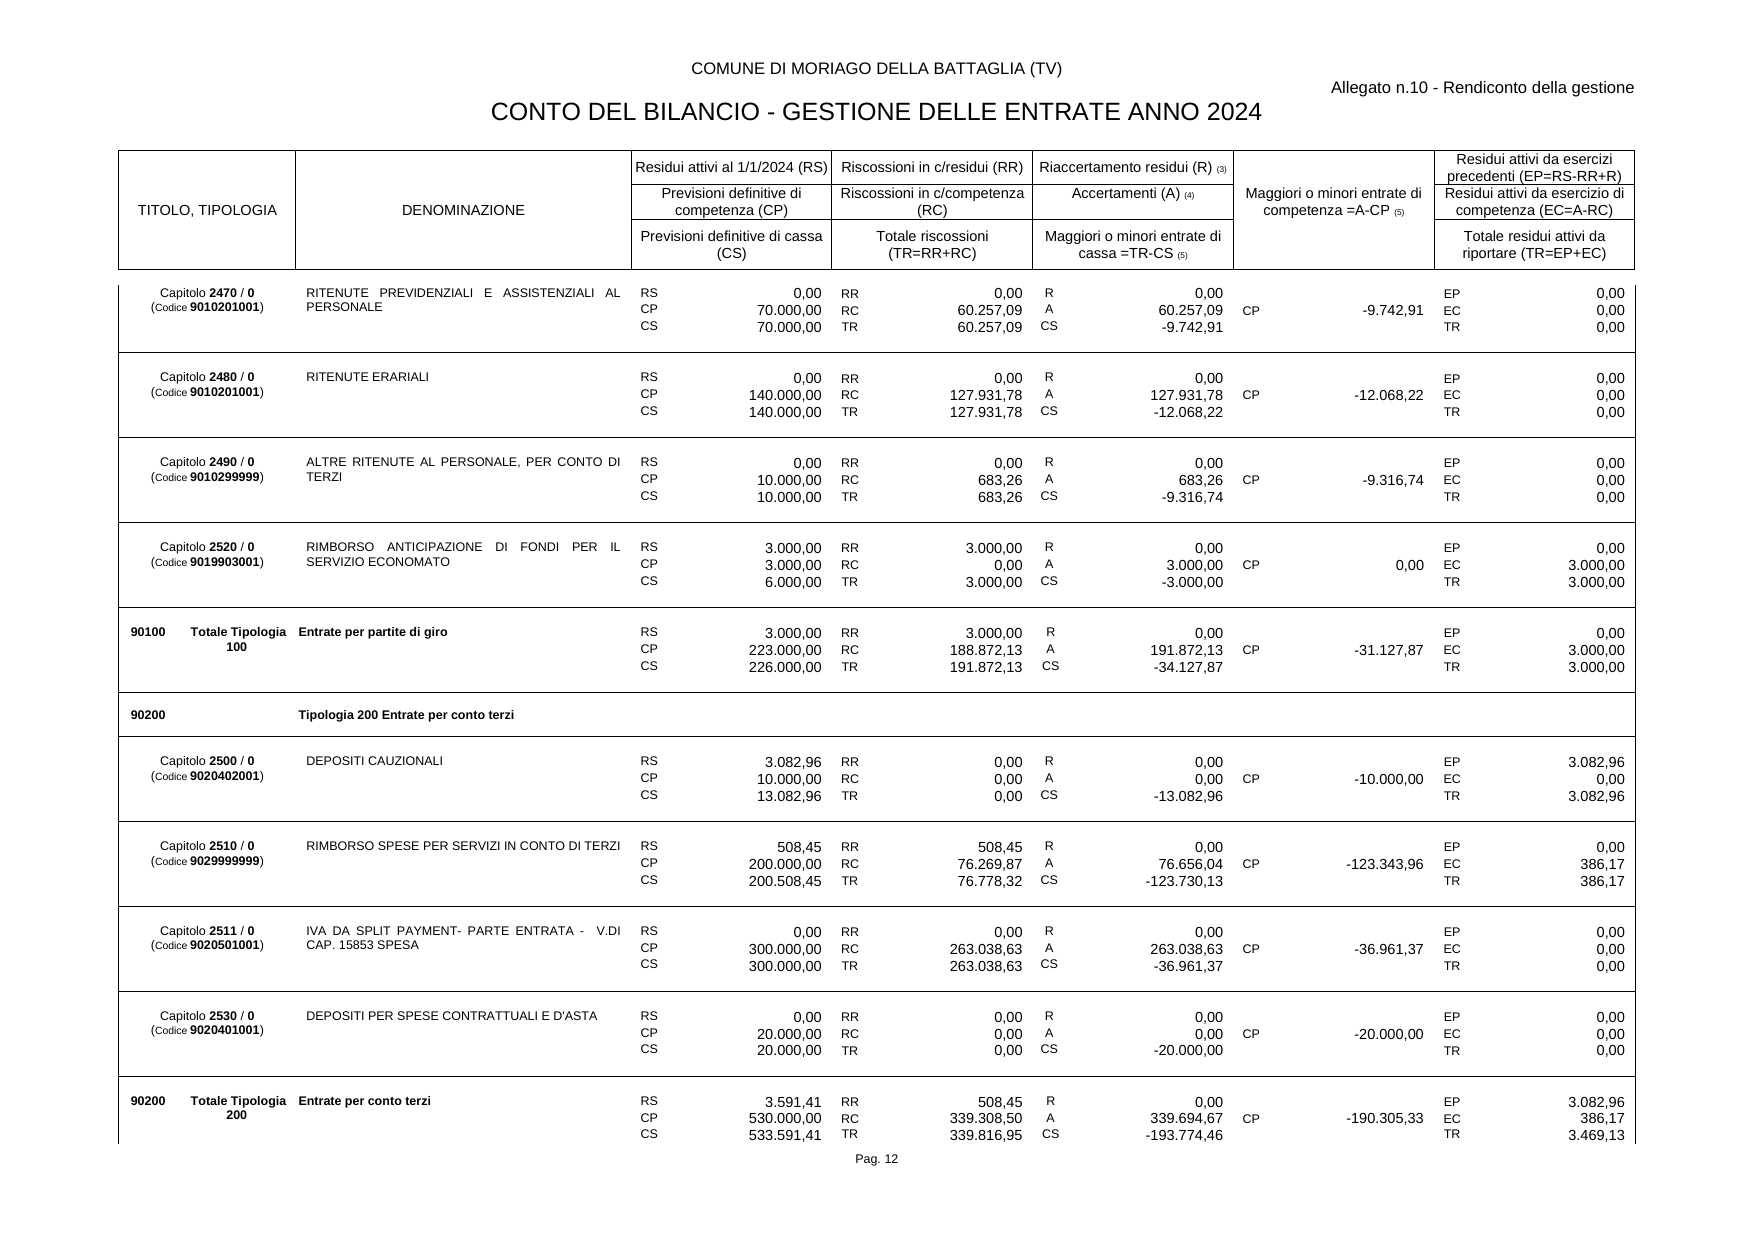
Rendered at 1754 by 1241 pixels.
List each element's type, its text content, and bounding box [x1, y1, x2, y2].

table_cell 0,00 [1470, 387, 1635, 404]
table_cell CP [1234, 771, 1269, 787]
table_cell [1234, 1009, 1269, 1025]
table_cell 3.082,96 [1470, 788, 1635, 804]
table_cell [667, 505, 832, 522]
table_cell R [1033, 1009, 1065, 1025]
table_cell [1269, 1077, 1434, 1093]
table_cell 0,00 [1470, 319, 1635, 336]
table_cell 0,00 [868, 924, 1033, 940]
table_cell [1434, 804, 1469, 821]
table_cell [1269, 974, 1434, 991]
table_cell 0,00 [868, 788, 1033, 804]
table_cell CP [631, 856, 667, 872]
table_cell [1269, 992, 1434, 1008]
table_cell Entrate per partite di giro [296, 625, 631, 692]
table_cell [1234, 590, 1269, 607]
table_cell [1470, 822, 1635, 839]
table_cell [1234, 675, 1269, 692]
table_cell 3.469,13 [1470, 1127, 1635, 1144]
table_cell 0,00 [868, 455, 1033, 472]
table_cell [1033, 992, 1065, 1008]
table_cell 508,45 [868, 839, 1033, 856]
table_cell [1434, 737, 1469, 754]
table_cell 508,45 [667, 839, 832, 856]
table_cell 70.000,00 [667, 319, 832, 336]
table_cell [1065, 737, 1233, 754]
table_cell [1269, 675, 1434, 692]
table_cell [296, 693, 1635, 707]
table_cell [1234, 319, 1269, 336]
table_cell [1269, 455, 1434, 472]
table_cell [1234, 1094, 1269, 1110]
table_cell ALTRE RITENUTE AL PERSONALE, PER CONTO DI TERZI [296, 455, 631, 522]
table_cell [1033, 804, 1065, 821]
table_cell RR [832, 540, 867, 557]
table_cell -20.000,00 [1269, 1025, 1434, 1042]
table_cell 3.000,00 [667, 557, 832, 573]
table_cell [1234, 285, 1269, 302]
table_cell RS [631, 1009, 667, 1025]
table_cell EP [1434, 1009, 1469, 1025]
table_cell [1033, 889, 1065, 906]
table_cell [868, 420, 1033, 437]
table_cell [1234, 822, 1269, 839]
table_cell -123.730,13 [1065, 872, 1233, 889]
table_cell TR [1434, 1042, 1469, 1059]
table_cell [1033, 1077, 1068, 1093]
table_cell [667, 438, 832, 455]
table_cell 386,17 [1470, 856, 1635, 872]
table_cell [1269, 1094, 1434, 1110]
table_cell 0,00 [1470, 455, 1635, 472]
table_cell A [1033, 771, 1065, 787]
table_cell CS [631, 319, 667, 336]
table_cell Capitolo 2510 / 0 (Codice 9029999999) [119, 839, 296, 906]
table_cell EP [1434, 540, 1469, 557]
table_cell [832, 1077, 867, 1093]
table_cell [631, 336, 667, 352]
table_cell [1065, 523, 1233, 540]
table_cell TR [832, 404, 867, 420]
table_cell [1470, 1077, 1635, 1093]
table_cell RC [832, 302, 867, 319]
table_cell [868, 608, 1033, 625]
table_cell -10.000,00 [1269, 771, 1434, 787]
table_cell [1065, 974, 1233, 991]
table_cell [119, 907, 296, 924]
table_cell 0,00 [1068, 1094, 1233, 1110]
table_cell RR [832, 455, 867, 472]
table_cell [868, 505, 1033, 522]
table_cell 0,00 [1470, 1009, 1635, 1025]
table_cell 0,00 [667, 924, 832, 940]
table_cell [177, 608, 296, 625]
table_cell 263.038,63 [1065, 940, 1233, 957]
table_cell RS [631, 839, 667, 856]
table_cell 0,00 [1470, 404, 1635, 420]
table_cell [1234, 658, 1269, 675]
table_cell [1234, 1077, 1269, 1093]
table_cell RC [832, 771, 867, 787]
table_cell 3.000,00 [1065, 557, 1233, 573]
table_cell 60.257,09 [868, 319, 1033, 336]
table_cell RC [832, 387, 867, 404]
table_cell [1269, 924, 1434, 940]
table_cell [667, 737, 832, 754]
table_cell Capitolo 2511 / 0 (Codice 9020501001) [119, 924, 296, 991]
table_cell CP [631, 472, 667, 488]
table_cell 200.508,45 [667, 872, 832, 889]
table_cell [1068, 675, 1233, 692]
table_cell [667, 675, 832, 692]
table_cell 0,00 [1065, 1025, 1233, 1042]
table_cell [1470, 336, 1635, 352]
table_cell DEPOSITI PER SPESE CONTRATTUALI E D'ASTA [296, 1009, 631, 1076]
table_cell -9.316,74 [1065, 489, 1233, 505]
table_cell [832, 590, 867, 607]
table_cell 0,00 [1470, 839, 1635, 856]
table_cell 200.000,00 [667, 856, 832, 872]
table_cell [832, 974, 867, 991]
table_cell 533.591,41 [667, 1127, 832, 1144]
table_cell 3.591,41 [667, 1094, 832, 1110]
table_cell [832, 804, 867, 821]
table_cell CS [1033, 574, 1065, 590]
table_cell 6.000,00 [667, 574, 832, 590]
table_cell CP [631, 642, 667, 658]
table_cell [1033, 336, 1065, 352]
table_cell [631, 505, 667, 522]
table_cell R [1033, 1094, 1068, 1110]
table_cell 530.000,00 [667, 1110, 832, 1127]
table_cell TR [832, 872, 867, 889]
table_cell RR [832, 370, 867, 387]
table_cell TR [832, 1127, 867, 1144]
table_cell A [1033, 302, 1065, 319]
table_cell 3.000,00 [667, 540, 832, 557]
table_cell [1033, 505, 1065, 522]
table_cell 3.000,00 [1470, 557, 1635, 573]
table_cell TR [1434, 489, 1469, 505]
table_cell [1234, 889, 1269, 906]
table_cell [1269, 590, 1434, 607]
table_cell CS [631, 574, 667, 590]
table_cell CS [631, 404, 667, 420]
table_cell [119, 608, 177, 625]
table_cell [1269, 404, 1434, 420]
table_cell [868, 974, 1033, 991]
table_cell RITENUTE PREVIDENZIALI E ASSISTENZIALI AL PERSONALE [296, 285, 631, 352]
table_cell CS [1033, 319, 1065, 336]
table_cell [1234, 336, 1269, 352]
table_cell 76.778,32 [868, 872, 1033, 889]
table_cell A [1033, 940, 1065, 957]
table_cell [1269, 353, 1434, 370]
table_cell CP [631, 771, 667, 787]
table_cell [868, 523, 1033, 540]
table_cell -36.961,37 [1065, 957, 1233, 974]
table_cell CP [1234, 1025, 1269, 1042]
table_cell [1234, 1042, 1269, 1059]
table_cell [631, 804, 667, 821]
table_cell [1065, 804, 1233, 821]
table_cell 0,00 [1470, 924, 1635, 940]
table_cell [1033, 523, 1065, 540]
table_cell 70.000,00 [667, 302, 832, 319]
table_cell [119, 737, 296, 754]
table_cell 339.308,50 [868, 1110, 1033, 1127]
table_cell Capitolo 2490 / 0 (Codice 9010299999) [119, 455, 296, 522]
table_cell 10.000,00 [667, 489, 832, 505]
table_cell R [1033, 924, 1065, 940]
table_cell 683,26 [1065, 472, 1233, 488]
table_cell [1269, 737, 1434, 754]
table_cell 127.931,78 [868, 404, 1033, 420]
table_cell [1033, 590, 1065, 607]
table_cell RC [832, 472, 867, 488]
table_cell CP [1234, 1110, 1269, 1127]
table_cell [667, 608, 832, 625]
table_cell [868, 336, 1033, 352]
table_cell [1033, 907, 1065, 924]
table_cell [667, 590, 832, 607]
table_cell [1269, 319, 1434, 336]
table_cell [1434, 590, 1469, 607]
table_cell [868, 675, 1033, 692]
table_cell [1470, 438, 1635, 455]
table_cell [296, 1077, 631, 1093]
table_cell [1234, 907, 1269, 924]
table_cell 3.000,00 [1470, 658, 1635, 675]
table_cell EP [1434, 1094, 1469, 1110]
table_cell [667, 804, 832, 821]
table_cell [1269, 1059, 1434, 1076]
table_cell Capitolo 2480 / 0 (Codice 9010201001) [119, 370, 296, 437]
table_cell [868, 889, 1033, 906]
table_cell EP [1434, 839, 1469, 856]
table_cell 339.816,95 [868, 1127, 1033, 1144]
table_cell [1269, 1127, 1434, 1144]
table_cell 0,00 [1470, 1025, 1635, 1042]
table_cell [1033, 974, 1065, 991]
table_cell -13.082,96 [1065, 788, 1233, 804]
table_cell 0,00 [1068, 625, 1233, 642]
table_cell EP [1434, 754, 1469, 771]
table_cell [1065, 353, 1233, 370]
table_cell -31.127,87 [1269, 642, 1434, 658]
table_cell -9.742,91 [1065, 319, 1233, 336]
table_cell [1234, 1059, 1269, 1076]
table_cell 76.269,87 [868, 856, 1033, 872]
table_cell [1234, 353, 1269, 370]
table_cell 3.000,00 [868, 574, 1033, 590]
table_cell [119, 822, 296, 839]
table_cell [832, 438, 867, 455]
table_cell [296, 438, 631, 455]
table_cell RIMBORSO SPESE PER SERVIZI IN CONTO DI TERZI [296, 839, 631, 906]
table_cell Capitolo 2530 / 0 (Codice 9020401001) [119, 1009, 296, 1076]
table_cell EP [1434, 370, 1469, 387]
table_cell TR [832, 1042, 867, 1059]
table_cell A [1033, 1110, 1068, 1127]
table_cell [177, 693, 296, 707]
table_cell 60.257,09 [1065, 302, 1233, 319]
table_cell [1434, 523, 1469, 540]
table_cell Capitolo 2500 / 0 (Codice 9020402001) [119, 754, 296, 821]
table_cell CS [1033, 788, 1065, 804]
table_cell [1068, 1077, 1233, 1093]
table_cell RS [631, 285, 667, 302]
table_cell EC [1434, 1025, 1469, 1042]
table_cell [1234, 992, 1269, 1008]
table_cell CP [1234, 387, 1269, 404]
table_cell [631, 590, 667, 607]
table_cell EC [1434, 1110, 1469, 1127]
table_cell CP [631, 940, 667, 957]
table_cell [1269, 505, 1434, 522]
table_cell [1470, 675, 1635, 692]
table_cell 3.000,00 [1470, 642, 1635, 658]
table_cell [1234, 1127, 1269, 1144]
table_cell 3.082,96 [667, 754, 832, 771]
table_cell TR [1434, 574, 1469, 590]
table_cell CS [1033, 489, 1065, 505]
table_cell -12.068,22 [1269, 387, 1434, 404]
table_cell [1269, 608, 1434, 625]
table_cell [832, 1059, 867, 1076]
table_cell 3.000,00 [868, 540, 1033, 557]
table_cell -12.068,22 [1065, 404, 1233, 420]
table_cell [1234, 804, 1269, 821]
table_cell 0,00 [1065, 771, 1233, 787]
table_cell 10.000,00 [667, 771, 832, 787]
table_cell [1434, 907, 1469, 924]
table_cell 339.694,67 [1068, 1110, 1233, 1127]
table_cell 140.000,00 [667, 404, 832, 420]
table_cell 127.931,78 [868, 387, 1033, 404]
table_cell [667, 1077, 832, 1093]
table_cell 3.000,00 [667, 625, 832, 642]
table_cell [832, 822, 867, 839]
table_cell [1033, 420, 1065, 437]
table_cell R [1033, 285, 1065, 302]
table_cell 20.000,00 [667, 1042, 832, 1059]
table_cell [296, 907, 631, 924]
table_cell [1434, 353, 1469, 370]
table_cell [667, 336, 832, 352]
table_cell RC [832, 856, 867, 872]
table_cell 0,00 [667, 370, 832, 387]
table_cell RS [631, 1094, 667, 1110]
table_cell [1234, 957, 1269, 974]
table_cell [1470, 590, 1635, 607]
table_cell [1065, 505, 1233, 522]
table_cell [1269, 336, 1434, 352]
table_cell [1434, 505, 1469, 522]
table_cell EP [1434, 455, 1469, 472]
table_cell 76.656,04 [1065, 856, 1233, 872]
table_cell [1470, 353, 1635, 370]
table_cell R [1033, 839, 1065, 856]
table_cell 0,00 [868, 1009, 1033, 1025]
table_cell [1065, 420, 1233, 437]
table_cell [1269, 788, 1434, 804]
table_cell [832, 505, 867, 522]
table_cell [1434, 974, 1469, 991]
table_cell [1269, 1009, 1434, 1025]
table_cell R [1033, 625, 1068, 642]
table_cell [868, 353, 1033, 370]
table_cell 3.000,00 [868, 625, 1033, 642]
table_cell CS [631, 788, 667, 804]
table_cell TR [832, 957, 867, 974]
table_cell [667, 992, 832, 1008]
table_cell CS [631, 658, 667, 675]
table_cell 0,00 [1470, 957, 1635, 974]
table_cell [1269, 822, 1434, 839]
table_cell [832, 336, 867, 352]
table_cell [1470, 420, 1635, 437]
table_cell RR [832, 1094, 867, 1110]
table_cell 0,00 [1065, 455, 1233, 472]
table_cell EP [1434, 924, 1469, 940]
table_cell 0,00 [868, 1025, 1033, 1042]
table_cell CP [1234, 940, 1269, 957]
table_cell [1434, 608, 1469, 625]
table_cell 0,00 [1269, 557, 1434, 573]
table_cell Totale Tipologia 100 [177, 625, 296, 692]
table_cell RR [832, 285, 867, 302]
table_cell [1470, 804, 1635, 821]
table_cell [119, 438, 296, 455]
table_cell [1234, 839, 1269, 856]
table_cell [1269, 804, 1434, 821]
table_cell [631, 974, 667, 991]
table_cell [1234, 505, 1269, 522]
table_cell R [1033, 754, 1065, 771]
table_cell TR [832, 574, 867, 590]
table_cell EC [1434, 302, 1469, 319]
table_cell 226.000,00 [667, 658, 832, 675]
table_cell CP [631, 387, 667, 404]
table_cell CP [1234, 642, 1269, 658]
table_cell [868, 992, 1033, 1008]
table_cell [1033, 737, 1065, 754]
table_cell EC [1434, 771, 1469, 787]
table_cell [296, 523, 631, 540]
table_cell [868, 804, 1033, 821]
table_cell CS [631, 872, 667, 889]
table_cell [1234, 489, 1269, 505]
table_cell RS [631, 924, 667, 940]
table_cell 508,45 [868, 1094, 1033, 1110]
table_cell [1269, 285, 1434, 302]
table_cell 10.000,00 [667, 472, 832, 488]
table_cell [667, 889, 832, 906]
table_cell [868, 590, 1033, 607]
table_cell 0,00 [1470, 771, 1635, 787]
table_cell [832, 907, 867, 924]
table_cell [1033, 675, 1068, 692]
table_cell TR [1434, 788, 1469, 804]
table_cell [1434, 420, 1469, 437]
table_cell CP [1234, 472, 1269, 488]
table_cell [119, 523, 296, 540]
table_cell RS [631, 455, 667, 472]
table_cell [868, 1077, 1033, 1093]
table_cell EC [1434, 940, 1469, 957]
table_cell 0,00 [868, 1042, 1033, 1059]
table_cell A [1033, 642, 1068, 658]
table_cell [296, 992, 631, 1008]
table_cell 188.872,13 [868, 642, 1033, 658]
table_cell [296, 608, 631, 625]
table_cell 0,00 [868, 771, 1033, 787]
table_cell 263.038,63 [868, 957, 1033, 974]
table_cell -34.127,87 [1068, 658, 1233, 675]
table_cell CS [1033, 658, 1068, 675]
table_cell 191.872,13 [1068, 642, 1233, 658]
table_cell CS [631, 1042, 667, 1059]
table_cell CS [1033, 1042, 1065, 1059]
table_cell A [1033, 557, 1065, 573]
table_cell [868, 737, 1033, 754]
table_cell [631, 608, 667, 625]
table_cell [1434, 822, 1469, 839]
table_cell [631, 907, 667, 924]
table_cell [832, 353, 867, 370]
table_cell [868, 907, 1033, 924]
table_cell [1434, 336, 1469, 352]
table_cell TR [832, 319, 867, 336]
table_cell 0,00 [1065, 839, 1233, 856]
table_cell 0,00 [1065, 924, 1233, 940]
table_cell [631, 992, 667, 1008]
table_cell CP [631, 1025, 667, 1042]
table_cell 0,00 [1470, 625, 1635, 642]
table_cell [1269, 438, 1434, 455]
table_cell [1269, 420, 1434, 437]
table_cell [868, 438, 1033, 455]
table_cell -20.000,00 [1065, 1042, 1233, 1059]
table_cell 0,00 [868, 370, 1033, 387]
table_cell [631, 353, 667, 370]
table_cell A [1033, 472, 1065, 488]
table_cell 0,00 [667, 285, 832, 302]
table_cell [1470, 737, 1635, 754]
table_cell [1065, 1059, 1233, 1076]
table_cell [1269, 957, 1434, 974]
table_cell [119, 992, 296, 1008]
table_cell 263.038,63 [868, 940, 1033, 957]
table_cell [1269, 489, 1434, 505]
table_cell [631, 1059, 667, 1076]
table_cell CP [1234, 856, 1269, 872]
table_cell RC [832, 1025, 867, 1042]
table_cell [1065, 992, 1233, 1008]
table_cell [832, 608, 867, 625]
table_cell [1470, 907, 1635, 924]
table_cell Capitolo 2520 / 0 (Codice 9019903001) [119, 540, 296, 607]
table_cell 90200 [119, 707, 177, 736]
table_cell 20.000,00 [667, 1025, 832, 1042]
table_cell [631, 1077, 667, 1093]
table_cell -123.343,96 [1269, 856, 1434, 872]
table_cell Entrate per conto terzi [296, 1094, 631, 1144]
table_cell TR [1434, 1127, 1469, 1144]
table_cell 0,00 [1470, 1042, 1635, 1059]
table_cell [1470, 505, 1635, 522]
table_cell [832, 420, 867, 437]
table_cell [1269, 907, 1434, 924]
table_cell CP [1234, 302, 1269, 319]
table_cell 0,00 [868, 285, 1033, 302]
table_cell A [1033, 856, 1065, 872]
table_cell 386,17 [1470, 872, 1635, 889]
table_cell [1269, 523, 1434, 540]
table_cell 3.000,00 [1470, 574, 1635, 590]
table_cell [1234, 754, 1269, 771]
table_cell [1470, 523, 1635, 540]
table_cell IVA DA SPLIT PAYMENT- PARTE ENTRATA - V.DI CAP. 15853 SPESA [296, 924, 631, 991]
table_cell [1234, 438, 1269, 455]
table_cell RR [832, 1009, 867, 1025]
table_cell [667, 822, 832, 839]
table_cell [1234, 420, 1269, 437]
table_cell RC [832, 1110, 867, 1127]
table_cell 0,00 [868, 557, 1033, 573]
table_cell 0,00 [1470, 540, 1635, 557]
table_cell EC [1434, 642, 1469, 658]
table_cell -36.961,37 [1269, 940, 1434, 957]
table_cell [1065, 590, 1233, 607]
table_cell CS [1033, 404, 1065, 420]
table_cell 60.257,09 [868, 302, 1033, 319]
table_cell 683,26 [868, 489, 1033, 505]
table_cell 127.931,78 [1065, 387, 1233, 404]
table_cell CP [631, 557, 667, 573]
table_cell [1234, 455, 1269, 472]
table_cell TR [832, 489, 867, 505]
table_cell [667, 1059, 832, 1076]
table_cell [1068, 608, 1233, 625]
table_cell [1269, 625, 1434, 642]
table_cell -3.000,00 [1065, 574, 1233, 590]
table_cell 191.872,13 [868, 658, 1033, 675]
table_cell 0,00 [667, 455, 832, 472]
table_cell 3.082,96 [1470, 1094, 1635, 1110]
table_cell [832, 889, 867, 906]
table_cell 223.000,00 [667, 642, 832, 658]
table_cell Capitolo 2470 / 0 (Codice 9010201001) [119, 285, 296, 352]
table_cell [832, 992, 867, 1008]
table_cell [1065, 336, 1233, 352]
table_cell [1234, 974, 1269, 991]
table_cell Tipologia 200 Entrate per conto terzi [296, 707, 1635, 736]
table_cell -190.305,33 [1269, 1110, 1434, 1127]
table_cell RR [832, 924, 867, 940]
table_cell 0,00 [667, 1009, 832, 1025]
table_cell 140.000,00 [667, 387, 832, 404]
table_cell [1234, 872, 1269, 889]
table_cell -9.742,91 [1269, 302, 1434, 319]
table_cell RIMBORSO ANTICIPAZIONE DI FONDI PER IL SERVIZIO ECONOMATO [296, 540, 631, 607]
table_cell 0,00 [1065, 370, 1233, 387]
table_cell [1269, 574, 1434, 590]
table_cell Totale Tipologia 200 [177, 1094, 296, 1144]
table_cell [1269, 889, 1434, 906]
table_cell [1234, 608, 1269, 625]
table_cell EP [1434, 625, 1469, 642]
table_cell 386,17 [1470, 1110, 1635, 1127]
table_cell EC [1434, 856, 1469, 872]
table_cell [667, 523, 832, 540]
table_cell 90100 [119, 625, 177, 692]
table_cell [1033, 438, 1065, 455]
table_cell [1033, 608, 1068, 625]
table_cell [1234, 574, 1269, 590]
table_cell 90200 [119, 1094, 177, 1144]
table_cell [296, 822, 631, 839]
table_cell [1065, 907, 1233, 924]
table_cell RR [832, 625, 867, 642]
table_cell CS [631, 1127, 667, 1144]
table_cell R [1033, 540, 1065, 557]
table_cell [832, 523, 867, 540]
table_cell [1065, 889, 1233, 906]
table_cell [631, 737, 667, 754]
table_cell [177, 1077, 296, 1093]
table_cell 0,00 [1470, 489, 1635, 505]
table_cell CP [631, 302, 667, 319]
table_cell [1434, 1077, 1469, 1093]
table_cell TR [832, 788, 867, 804]
table_cell [1470, 992, 1635, 1008]
table_cell CS [1033, 872, 1065, 889]
table_cell 300.000,00 [667, 940, 832, 957]
table_cell [119, 1077, 177, 1093]
table_cell 0,00 [1470, 302, 1635, 319]
table_cell TR [1434, 658, 1469, 675]
table_cell TR [1434, 404, 1469, 420]
table_cell [1269, 1042, 1434, 1059]
table_cell [868, 1059, 1033, 1076]
table_cell [667, 907, 832, 924]
table_cell [1065, 438, 1233, 455]
table_cell RS [631, 625, 667, 642]
table_cell TR [1434, 957, 1469, 974]
table_cell EC [1434, 557, 1469, 573]
table_cell [1033, 353, 1065, 370]
table_cell DEPOSITI CAUZIONALI [296, 754, 631, 821]
table_cell [1269, 754, 1434, 771]
table_cell [119, 353, 296, 370]
table_cell [667, 974, 832, 991]
table_cell 300.000,00 [667, 957, 832, 974]
table_cell [1269, 370, 1434, 387]
table_cell RC [832, 642, 867, 658]
table_cell EC [1434, 387, 1469, 404]
table_cell A [1033, 387, 1065, 404]
table_cell [1234, 625, 1269, 642]
table_cell [1434, 675, 1469, 692]
table_cell [1269, 872, 1434, 889]
table_cell 0,00 [1470, 370, 1635, 387]
table_cell CS [631, 957, 667, 974]
table_cell [631, 523, 667, 540]
table_cell RR [832, 839, 867, 856]
table_cell EC [1434, 472, 1469, 488]
table_cell 683,26 [868, 472, 1033, 488]
table_cell [1434, 438, 1469, 455]
table_cell 0,00 [1470, 472, 1635, 488]
table_cell CP [631, 1110, 667, 1127]
table_cell TR [1434, 319, 1469, 336]
table_cell [1269, 658, 1434, 675]
table_cell CS [631, 489, 667, 505]
table_cell [631, 822, 667, 839]
table_cell 0,00 [868, 754, 1033, 771]
table_cell RC [832, 940, 867, 957]
table_cell TR [1434, 872, 1469, 889]
table_cell [1234, 737, 1269, 754]
table_cell [1234, 540, 1269, 557]
table_cell RS [631, 370, 667, 387]
table_cell 13.082,96 [667, 788, 832, 804]
table_cell [667, 353, 832, 370]
table_cell RS [631, 540, 667, 557]
table_cell [868, 822, 1033, 839]
table_cell [1434, 992, 1469, 1008]
table_cell EP [1434, 285, 1469, 302]
table_cell [1234, 404, 1269, 420]
table_cell [832, 675, 867, 692]
table_cell [1434, 1059, 1469, 1076]
table_cell R [1033, 370, 1065, 387]
table_cell 0,00 [1065, 285, 1233, 302]
table_cell [119, 693, 177, 707]
table_cell RC [832, 557, 867, 573]
table_cell TR [832, 658, 867, 675]
table_cell RS [631, 754, 667, 771]
table_cell [1470, 608, 1635, 625]
table_cell [631, 889, 667, 906]
table_cell [1269, 540, 1434, 557]
table_cell [177, 707, 296, 736]
table_cell [631, 420, 667, 437]
table_cell [1065, 822, 1233, 839]
table_cell -9.316,74 [1269, 472, 1434, 488]
table_cell CS [1033, 957, 1065, 974]
table_cell 0,00 [1065, 540, 1233, 557]
table_cell [1234, 370, 1269, 387]
table_cell -193.774,46 [1068, 1127, 1233, 1144]
table_cell [1470, 974, 1635, 991]
table_cell 0,00 [1065, 754, 1233, 771]
table_cell [1234, 788, 1269, 804]
table_cell 0,00 [1065, 1009, 1233, 1025]
table_cell 0,00 [1470, 940, 1635, 957]
table_cell RR [832, 754, 867, 771]
table_cell [1033, 1059, 1065, 1076]
table_cell A [1033, 1025, 1065, 1042]
table_cell [1470, 1059, 1635, 1076]
table_cell [631, 675, 667, 692]
table_cell [1234, 924, 1269, 940]
table_cell [832, 737, 867, 754]
table_cell [296, 737, 631, 754]
table_cell [1033, 822, 1065, 839]
table_cell [1434, 889, 1469, 906]
table_cell [296, 353, 631, 370]
table_cell CS [1033, 1127, 1068, 1144]
table_cell R [1033, 455, 1065, 472]
table_cell [631, 438, 667, 455]
table_cell CP [1234, 557, 1269, 573]
table_cell RITENUTE ERARIALI [296, 370, 631, 437]
table_cell 0,00 [1470, 285, 1635, 302]
table_cell [1269, 839, 1434, 856]
table_cell [667, 420, 832, 437]
table_cell 3.082,96 [1470, 754, 1635, 771]
table_cell [1470, 889, 1635, 906]
table_cell [1234, 523, 1269, 540]
